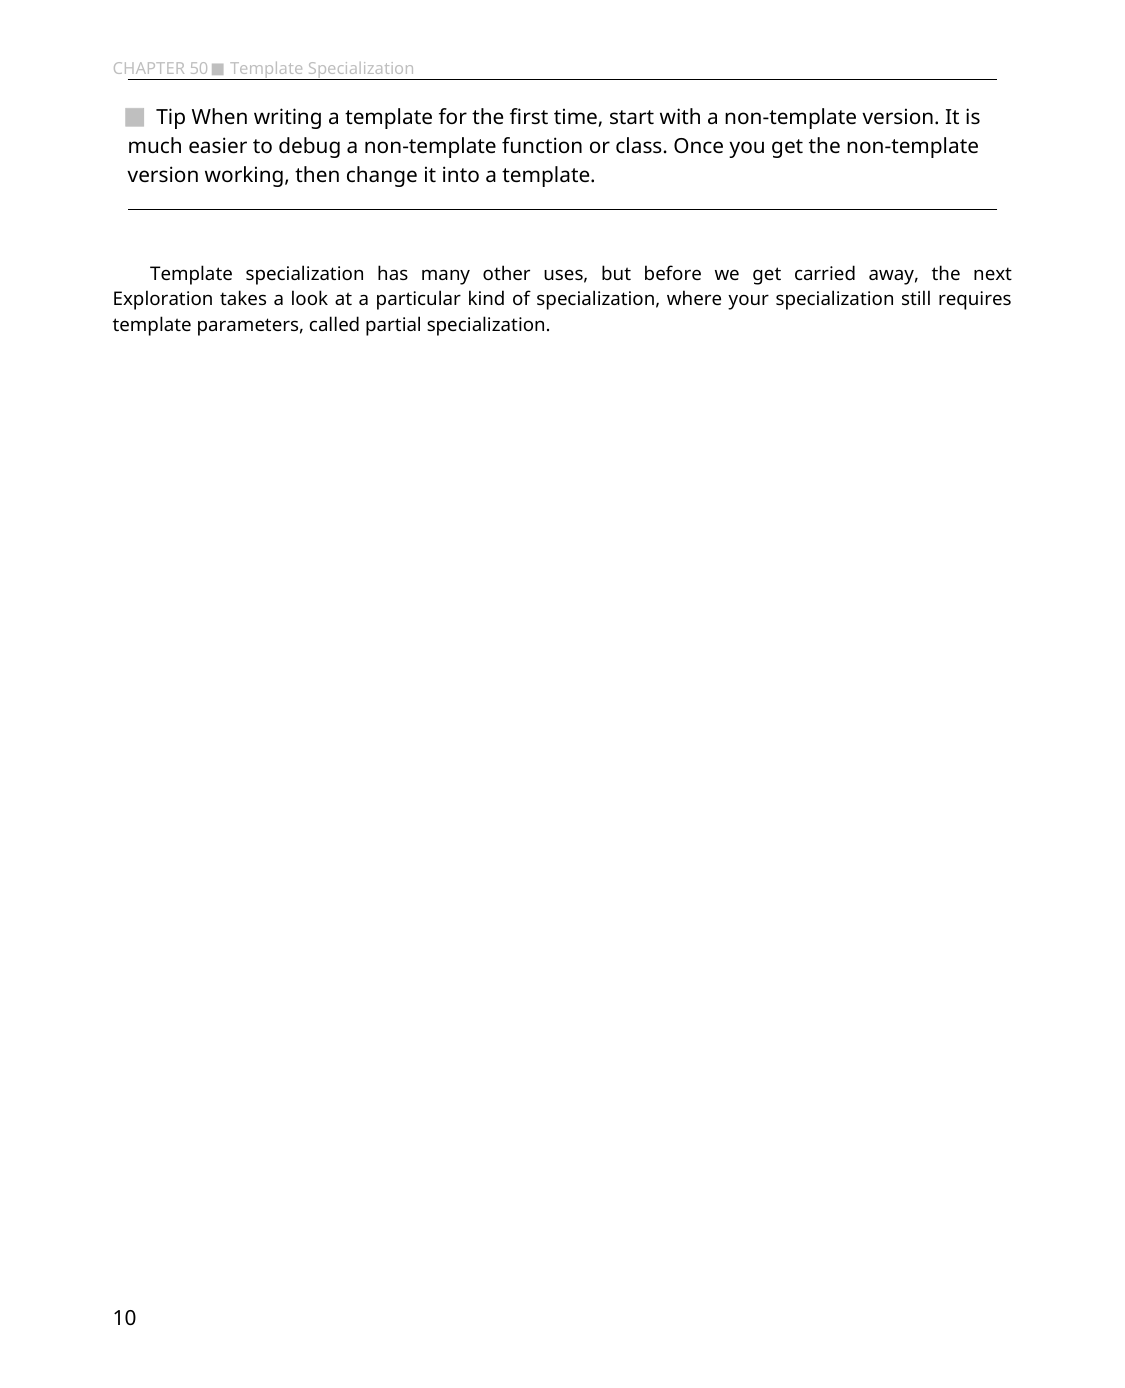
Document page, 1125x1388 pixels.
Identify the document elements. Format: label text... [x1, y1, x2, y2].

text Tip When writing a template for the first time, start with a non-template version. It is much easier to debug a non-template function or class. Once you get the non-template version working, then change it into a template. [127, 80, 997, 210]
text Template specialization has many other uses, but before we get carried away, the next Exploration takes a look at a particular kind of specialization, where your specialization still requires template parameters, called partial specialization. [112, 260, 1012, 337]
